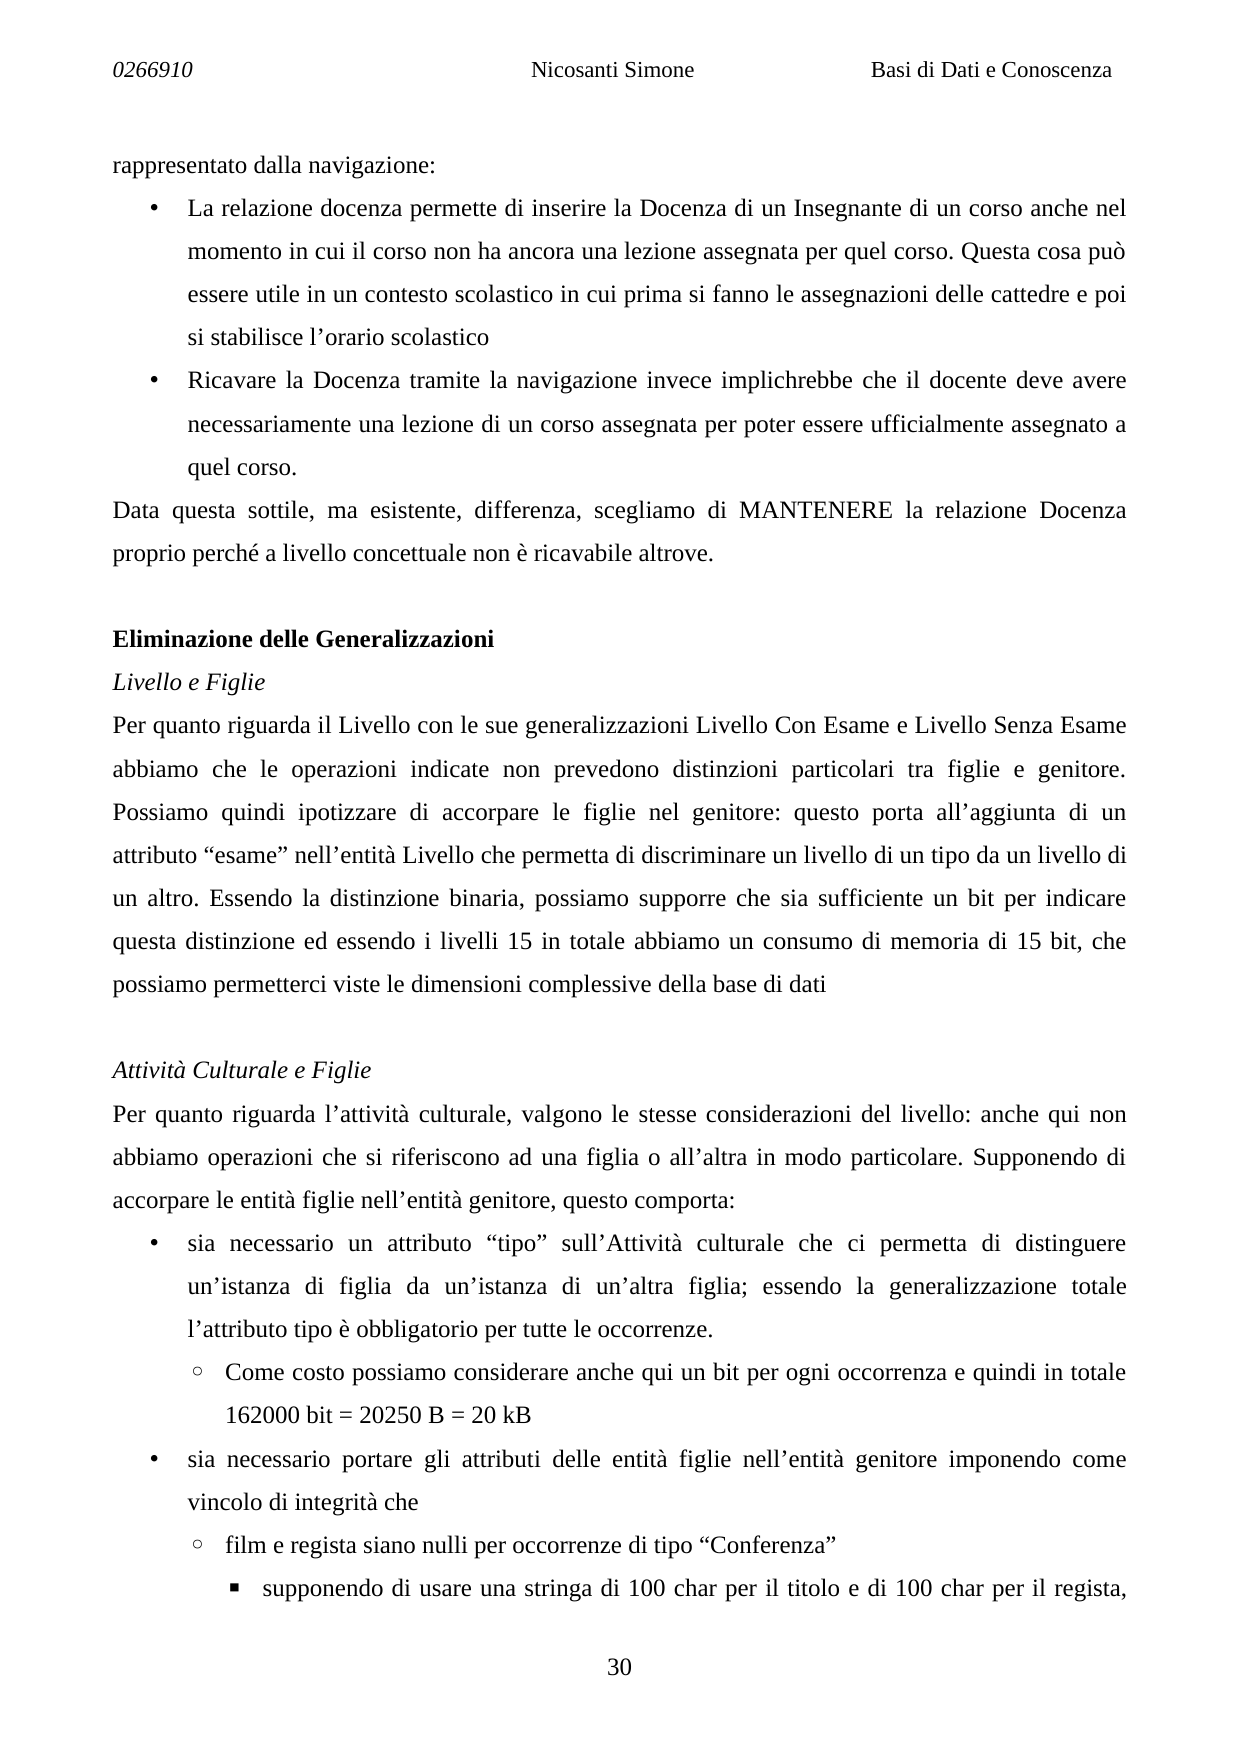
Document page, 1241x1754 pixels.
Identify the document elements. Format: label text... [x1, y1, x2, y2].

text Livello e Figlie [112, 667, 1128, 696]
text Data questa sottile, ma esistente, differenza, scegliamo di MANTENERE la relazione Docenza proprio perché a livello concettuale non è ricavabile altrove. [112, 495, 1128, 567]
list La relazione docenza permette di inserire la Docenza di un Insegnante di un corso anche nel momento in cui il corso non ha ancora una lezione assegnata per quel corso. Questa cosa può essere utile in un contesto scolastico in cui prima si fanno le assegnazioni delle cattedre e poi si stabilisce l’orario scolastico [150, 193, 1128, 351]
list Ricavare la Docenza tramite la navigazione invece implichrebbe che il docente deve avere necessariamente una lezione di un corso assegnata per poter essere ufficialmente assegnato a quel corso. [150, 366, 1128, 481]
list supponendo di usare una stringa di 100 char per il titolo e di 100 char per il regista, [225, 1573, 1128, 1602]
list Come costo possiamo considerare anche qui un bit per ogni occorrenza e quindi in totale 162000 bit = 20250 B = 20 kB [187, 1357, 1128, 1429]
text Eliminazione delle Generalizzazioni [112, 624, 1128, 653]
text Attività Culturale e Figlie [112, 1056, 1128, 1084]
list sia necessario un attributo “tipo” sull’Attività culturale che ci permetta di distinguere un’istanza di figlia da un’istanza di un’altra figlia; essendo la generalizzazione totale l’attributo tipo è obbligatorio per tutte le occorrenze. [150, 1228, 1128, 1343]
list film e regista siano nulli per occorrenze di tipo “Conferenza” [187, 1530, 1128, 1559]
text rappresentato dalla navigazione: [112, 150, 1128, 179]
text Per quanto riguarda l’attività culturale, valgono le stesse considerazioni del livello: anche qui non abbiamo operazioni che si riferiscono ad una figlia o all’altra in modo particolare. Supponendo di accorpare le entità figlie nell’entità genitore, questo comporta: [112, 1099, 1128, 1214]
text Per quanto riguarda il Livello con le sue generalizzazioni Livello Con Esame e Livello Senza Esame abbiamo che le operazioni indicate non prevedono distinzioni particolari tra figlie e genitore. Possiamo quindi ipotizzare di accorpare le figlie nel genitore: questo porta all’aggiunta di un attributo “esame” nell’entità Livello che permetta di discriminare un livello di un tipo da un livello di un altro. Essendo la distinzione binaria, possiamo supporre che sia sufficiente un bit per indicare questa distinzione ed essendo i livelli 15 in totale abbiamo un consumo di memoria di 15 bit, che possiamo permetterci viste le dimensioni complessive della base di dati [112, 711, 1128, 998]
list sia necessario portare gli attributi delle entità figlie nell’entità genitore imponendo come vincolo di integrità che [150, 1444, 1128, 1516]
